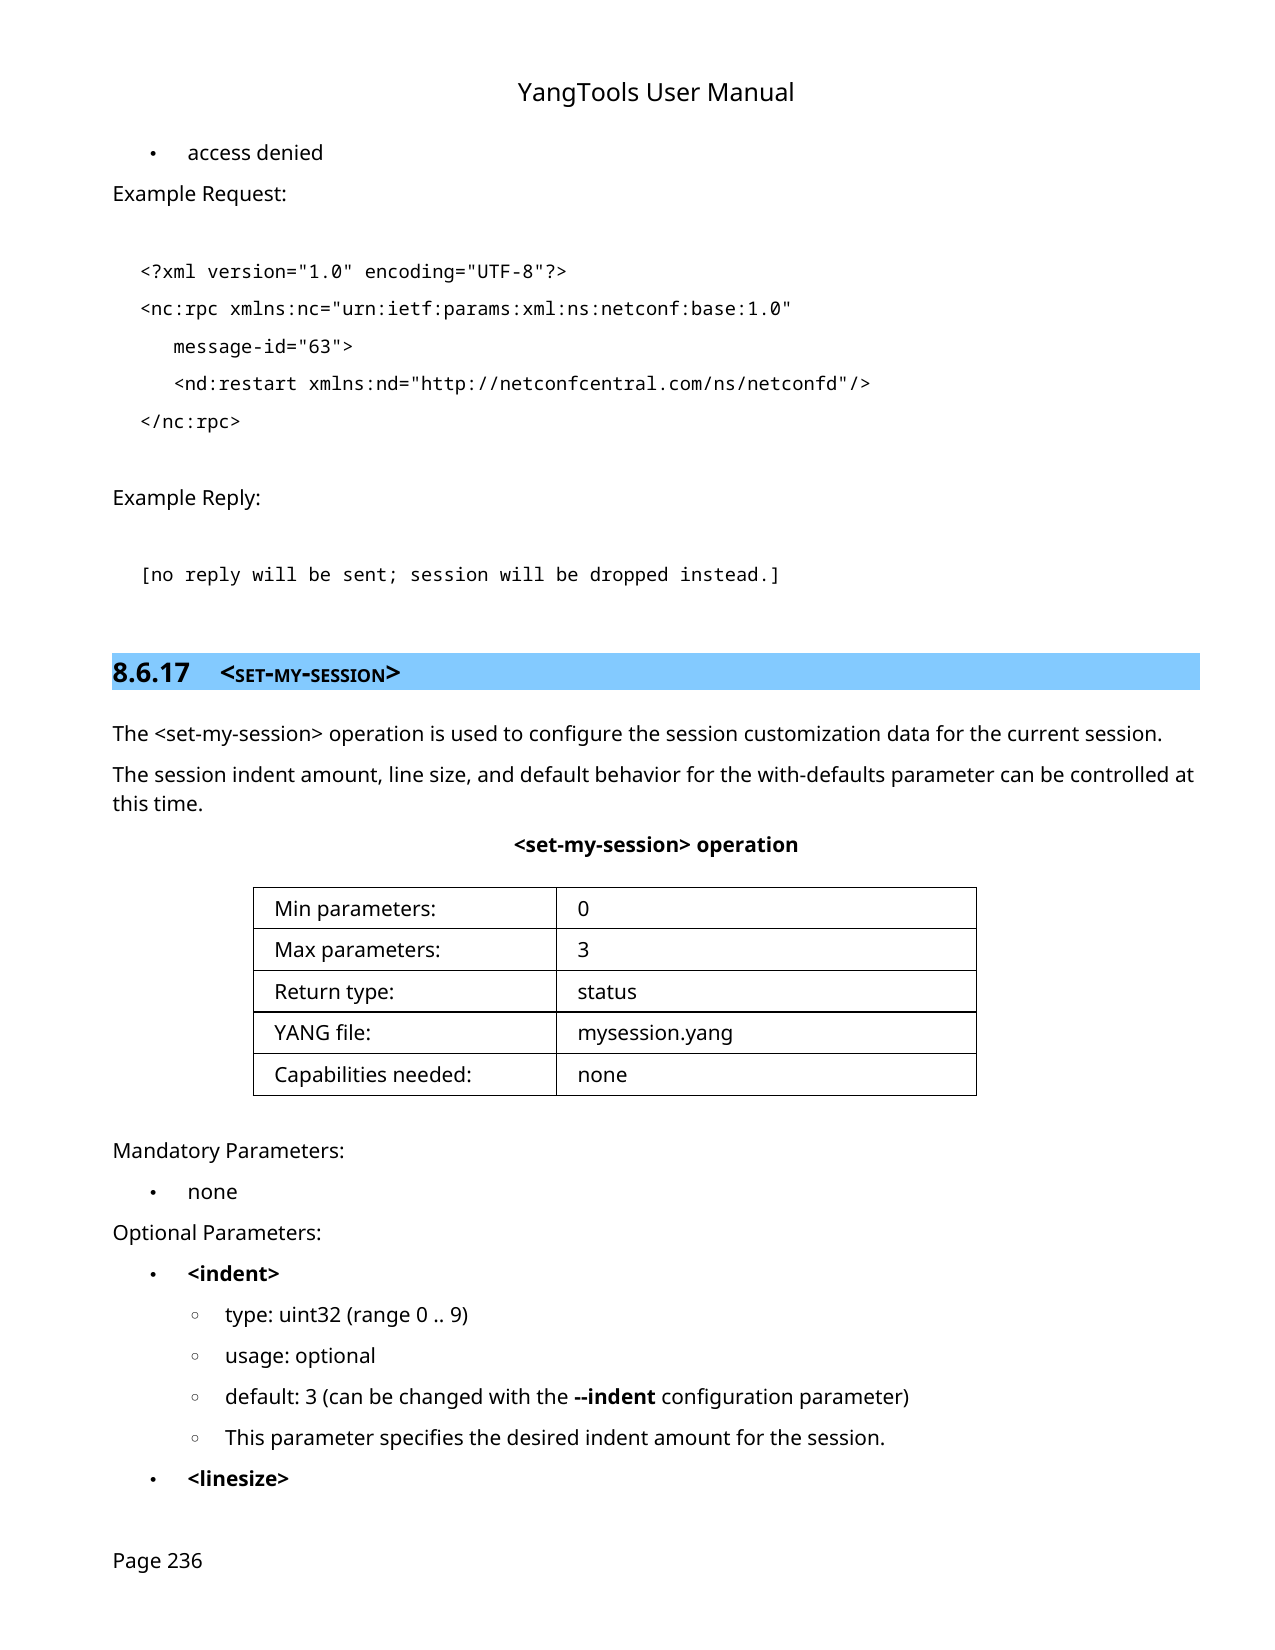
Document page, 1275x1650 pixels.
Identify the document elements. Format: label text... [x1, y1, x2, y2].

list none [150, 1177, 1200, 1206]
text [no reply will be sent; session will be dropped instead.] [139, 561, 1200, 587]
table_cell 3 [557, 929, 976, 970]
text The session indent amount, line size, and default behavior for the with-defaults parameter can be controlled at this time. [112, 761, 1200, 817]
text <nd:restart xmlns:nd="http://netconfcentral.com/ns/netconfd"/> [139, 370, 1200, 396]
text Mandatory Parameters: [112, 1137, 1200, 1165]
text The <set-my-session> operation is used to configure the session customization data for the current session. [112, 719, 1200, 748]
text Example Request: [112, 179, 1200, 208]
table_header Min parameters: [254, 888, 556, 928]
list access denied [150, 138, 1200, 167]
text </nc:rpc> [139, 408, 1200, 433]
list This parameter specifies the desired indent amount for the session. [187, 1423, 1200, 1452]
list <indent> [150, 1259, 1200, 1288]
text <?xml version="1.0" encoding="UTF-8"?> [139, 258, 1200, 283]
text Optional Parameters: [112, 1218, 1200, 1247]
text <nc:rpc xmlns:nc="urn:ietf:params:xml:ns:netconf:base:1.0" [139, 295, 1200, 321]
subtitle <set-my-session> [112, 653, 1200, 690]
table_cell Max parameters: [254, 929, 556, 970]
table_cell mysession.yang [557, 1013, 976, 1053]
table_cell status [557, 971, 976, 1011]
table_cell none [557, 1054, 976, 1094]
table_cell Return type: [254, 971, 556, 1011]
list usage: optional [187, 1341, 1200, 1370]
list <linesize> [150, 1464, 1200, 1492]
list type: uint32 (range 0 .. 9) [187, 1300, 1200, 1329]
text message-id="63"> [139, 333, 1200, 358]
text Example Reply: [112, 483, 1200, 511]
list default: 3 (can be changed with the --indent configuration parameter) [187, 1382, 1200, 1411]
table_cell Capabilities needed: [254, 1054, 556, 1094]
table_header 0 [557, 888, 976, 928]
table_cell YANG file: [254, 1013, 556, 1053]
subtitle <set-my-session> operation [127, 830, 1185, 858]
